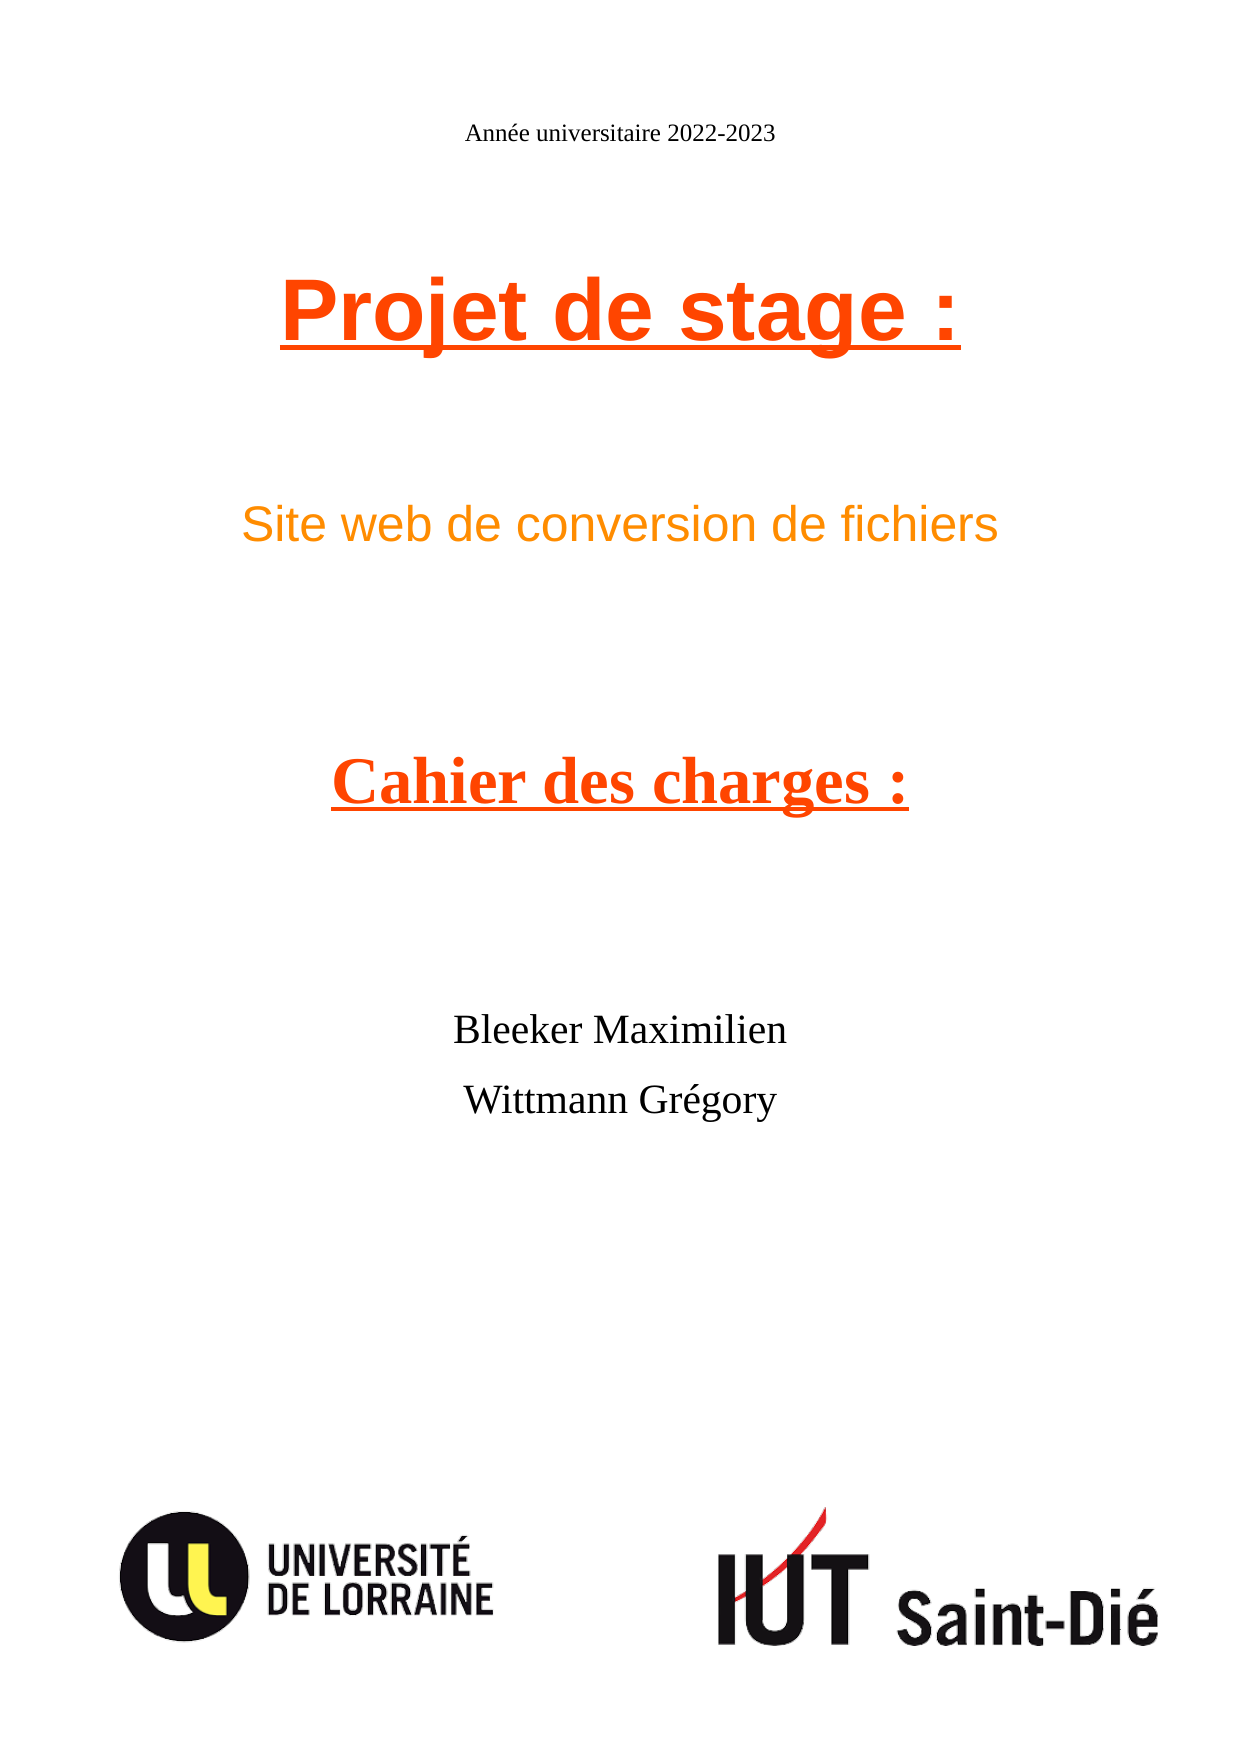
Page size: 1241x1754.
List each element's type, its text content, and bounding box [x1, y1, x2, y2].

text Wittmann Grégory [118, 1074, 1122, 1122]
text Année universitaire 2022-2023 [118, 118, 1122, 147]
picture [109, 1501, 504, 1651]
picture [715, 1507, 1161, 1646]
subtitle Site web de conversion de fichiers [118, 495, 1122, 552]
text Cahier des charges : [118, 741, 1122, 817]
text Bleeker Maximilien [118, 1005, 1122, 1053]
title Projet de stage : [118, 258, 1122, 359]
